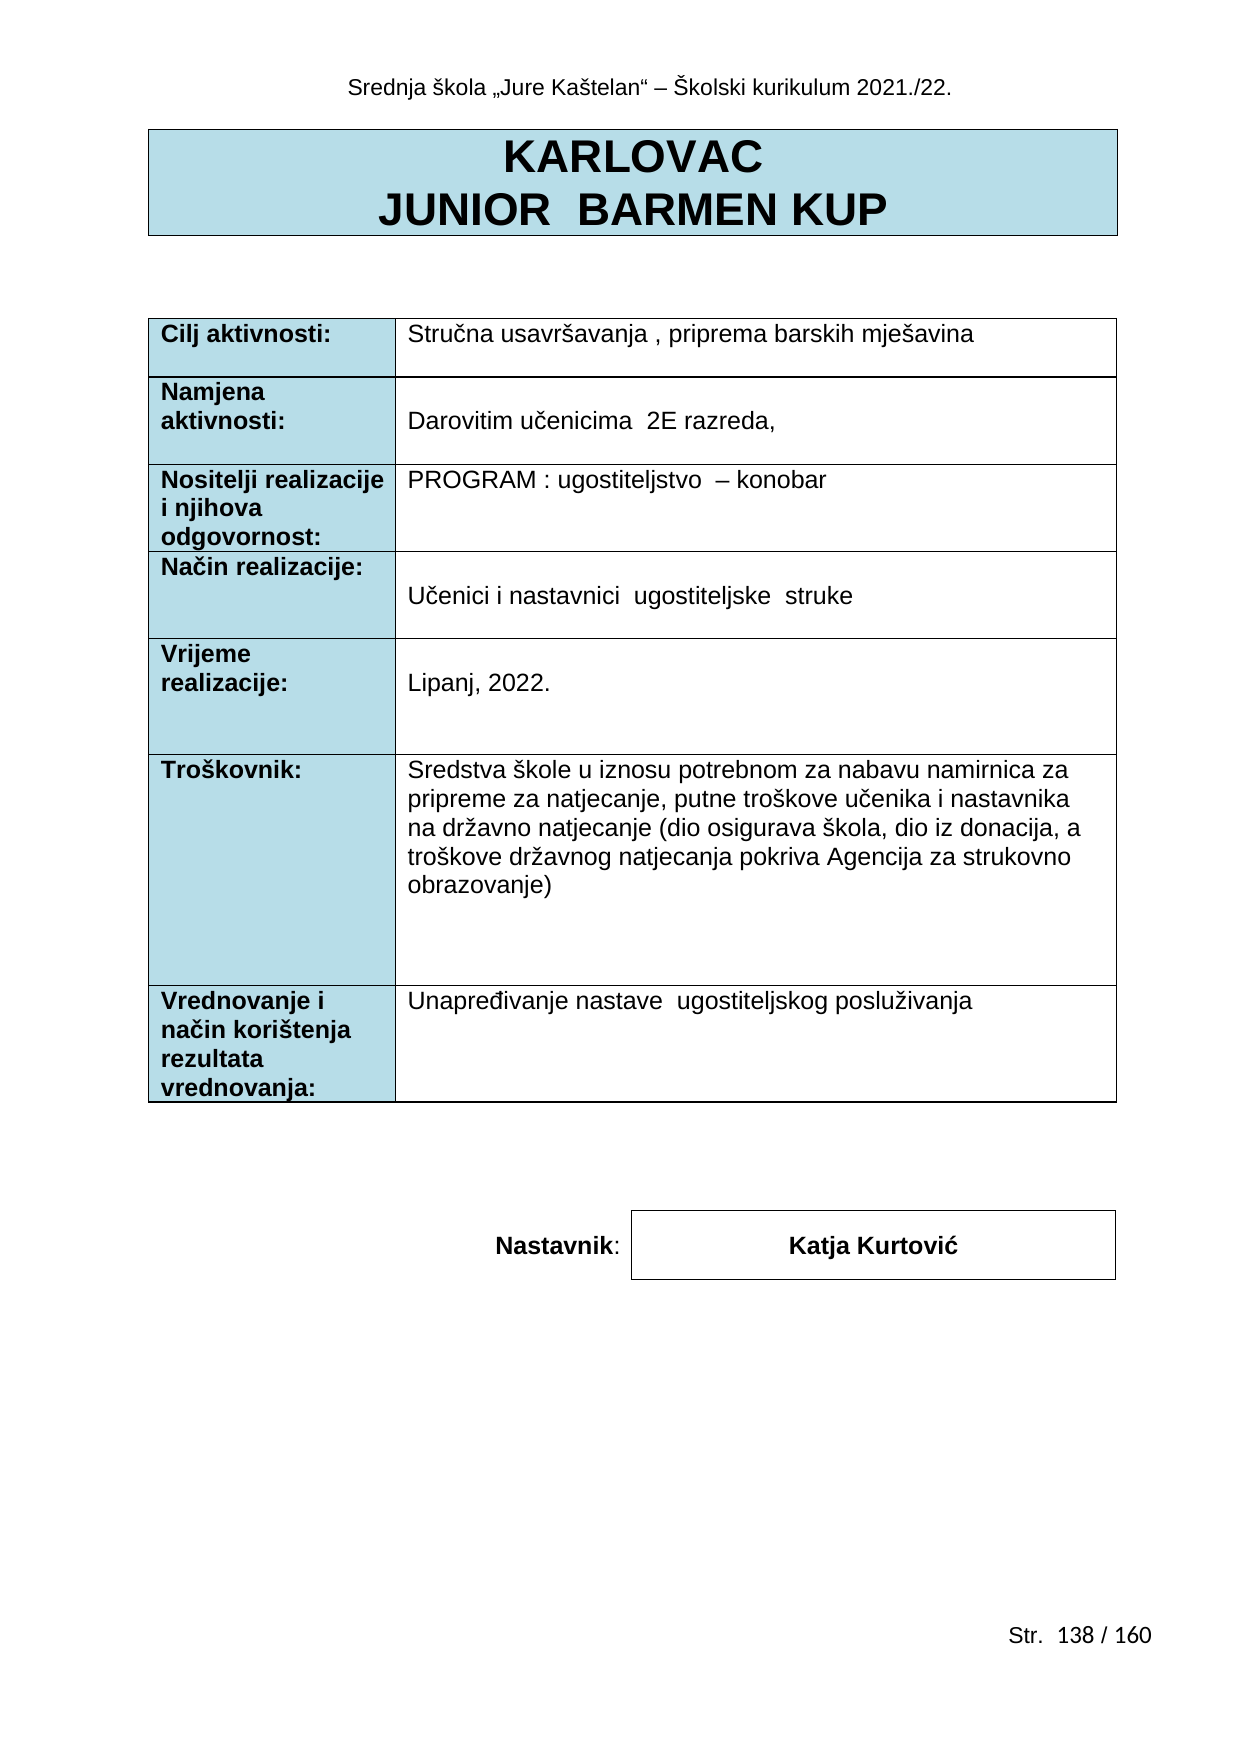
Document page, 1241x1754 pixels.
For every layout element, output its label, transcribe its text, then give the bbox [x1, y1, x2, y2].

table_cell Nositelji realizacije i njihova odgovornost: [149, 465, 395, 551]
table_cell Unapređivanje nastave ugostiteljskog posluživanja [396, 986, 1116, 1101]
table_cell Vrednovanje i način korištenja rezultata vrednovanja: [149, 986, 395, 1101]
table_cell Sredstva škole u iznosu potrebnom za nabavu namirnica za pripreme za natjecanje, putne troškove učenika i nastavnika na državno natjecanje (dio osigurava škola, dio iz donacija, a troškove državnog natjecanja pokriva Agencija za strukovno obrazovanje) [396, 755, 1116, 985]
table_cell Troškovnik: [149, 755, 395, 985]
table_cell PROGRAM : ugostiteljstvo – konobar [396, 465, 1116, 551]
table_header Stručna usavršavanja , priprema barskih mješavina [396, 319, 1116, 376]
table_cell Darovitim učenicima 2E razreda, [396, 378, 1116, 464]
table_cell Lipanj, 2022. [396, 639, 1116, 754]
table_header Cilj aktivnosti: [149, 319, 395, 376]
table_cell Namjena aktivnosti: [149, 378, 395, 464]
table_header Katja Kurtović [632, 1211, 1115, 1279]
table_cell Vrijeme realizacije: [149, 639, 395, 754]
table_cell Učenici i nastavnici ugostiteljske struke [396, 552, 1116, 638]
table_header Nastavnik: [148, 1210, 631, 1279]
table_header KARLOVAC JUNIOR BARMEN KUP [149, 130, 1117, 235]
table_cell Način realizacije: [149, 552, 395, 638]
